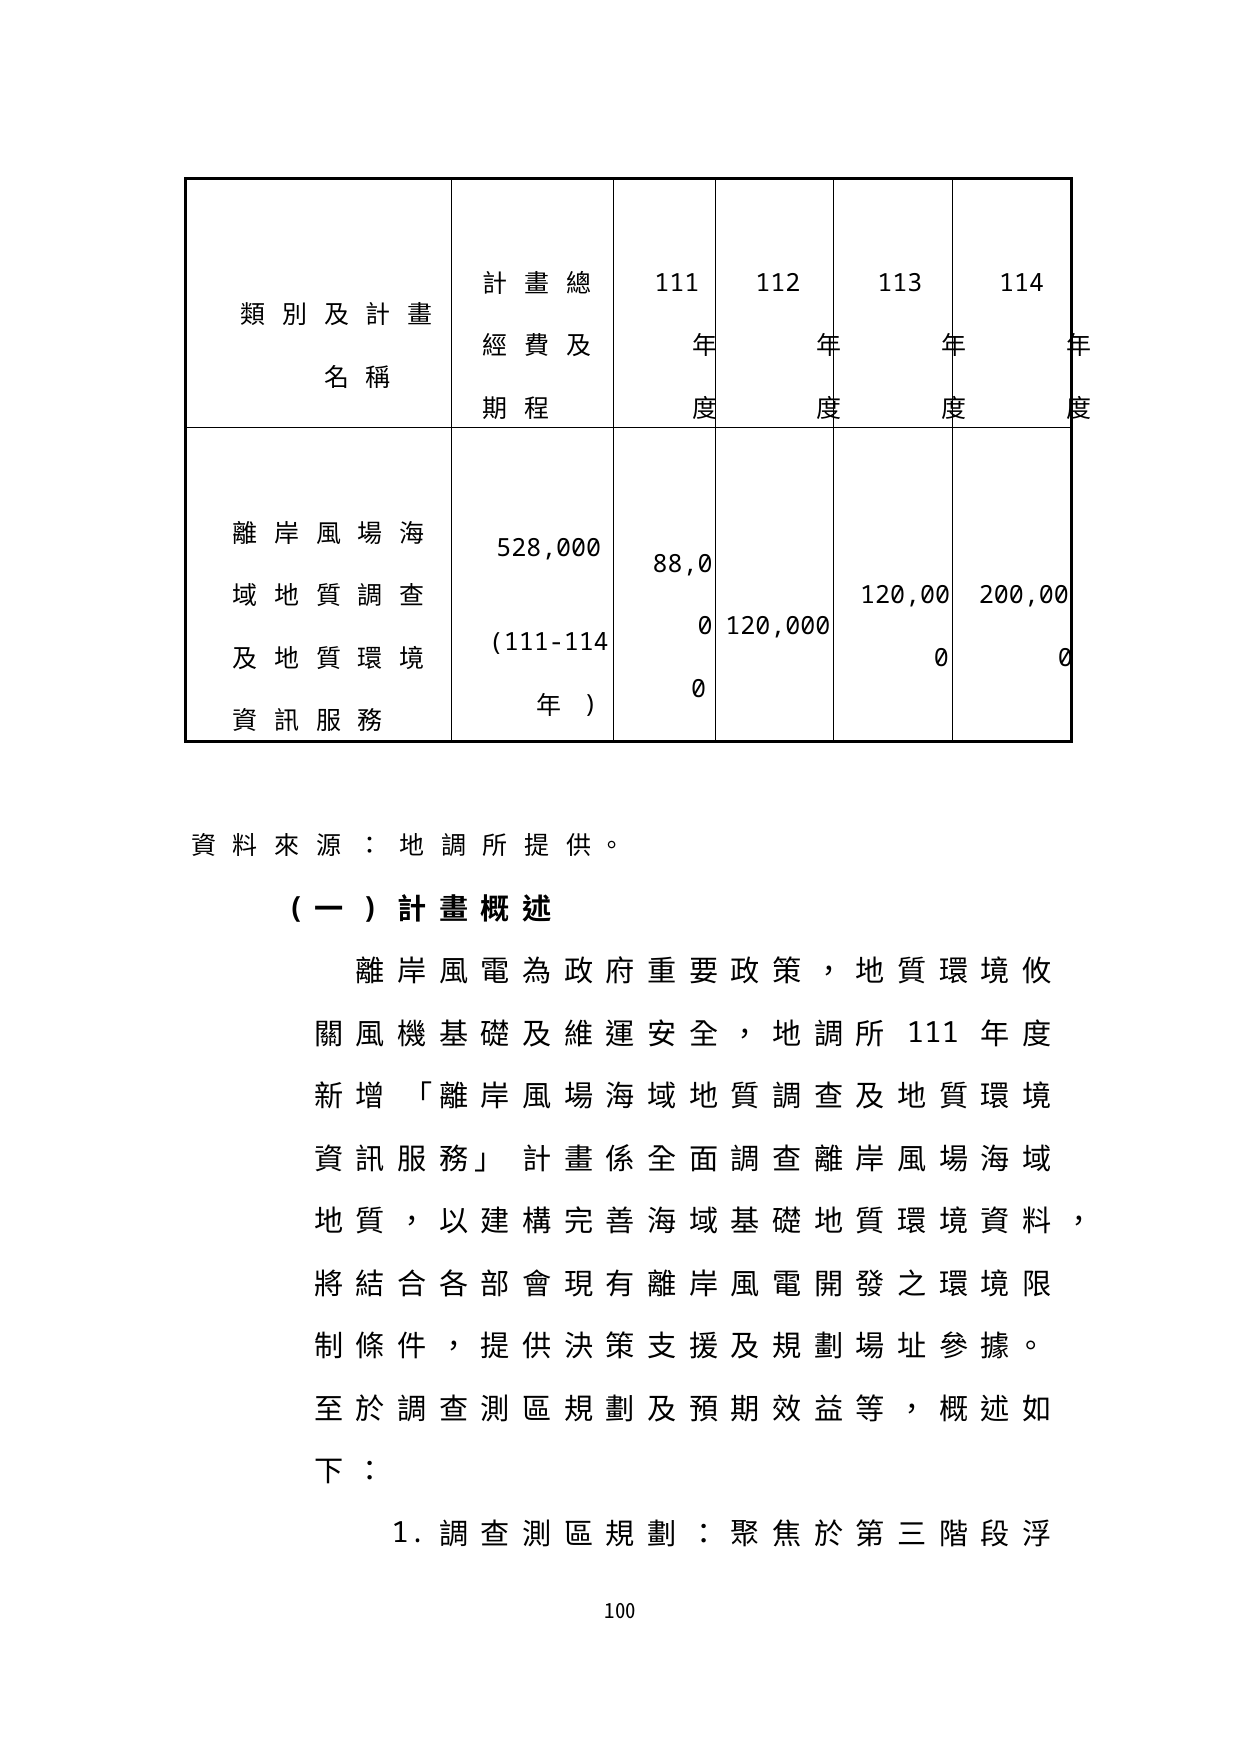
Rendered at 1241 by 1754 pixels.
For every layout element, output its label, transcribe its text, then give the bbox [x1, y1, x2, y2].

table_cell 528,000 (111-114年) [452, 428, 613, 740]
table_header 類別及計畫名稱 [187, 180, 451, 427]
list 調查測區規劃：聚焦於第三階段浮 [360, 1490, 1058, 1552]
table_header 113年度 [834, 180, 952, 427]
table_cell 120,000 [716, 428, 833, 740]
table_cell 200,000 [953, 428, 1070, 740]
table_cell 離岸風場海域地質調查及地質環境資訊服務 [187, 428, 451, 740]
table_cell 120,000 [834, 428, 952, 740]
table_header 112年度 [716, 180, 833, 427]
text 離岸風電為政府重要政策，地質環境攸關風機基礎及維運安全，地調所111年度新增「離岸風場海域地質調查及地質環境資訊服務」計畫係全面調查離岸風場海域地質，以建構完善海域基礎地質環境資料，將結合各部會現有離岸風電開發之環境限制條件，提供決策支援及規劃場址參據。至於調查測區規劃及預期效益等，概述如下： [271, 927, 1058, 1490]
text (一)計畫概述 [242, 865, 1058, 927]
table_header 111年度 [614, 180, 715, 427]
table_header 114年度 [953, 180, 1070, 427]
text 資料來源：地調所提供。 [183, 802, 1058, 865]
table_cell 88,000 [614, 428, 715, 740]
table_header 計畫總經費及期程 [452, 180, 613, 427]
